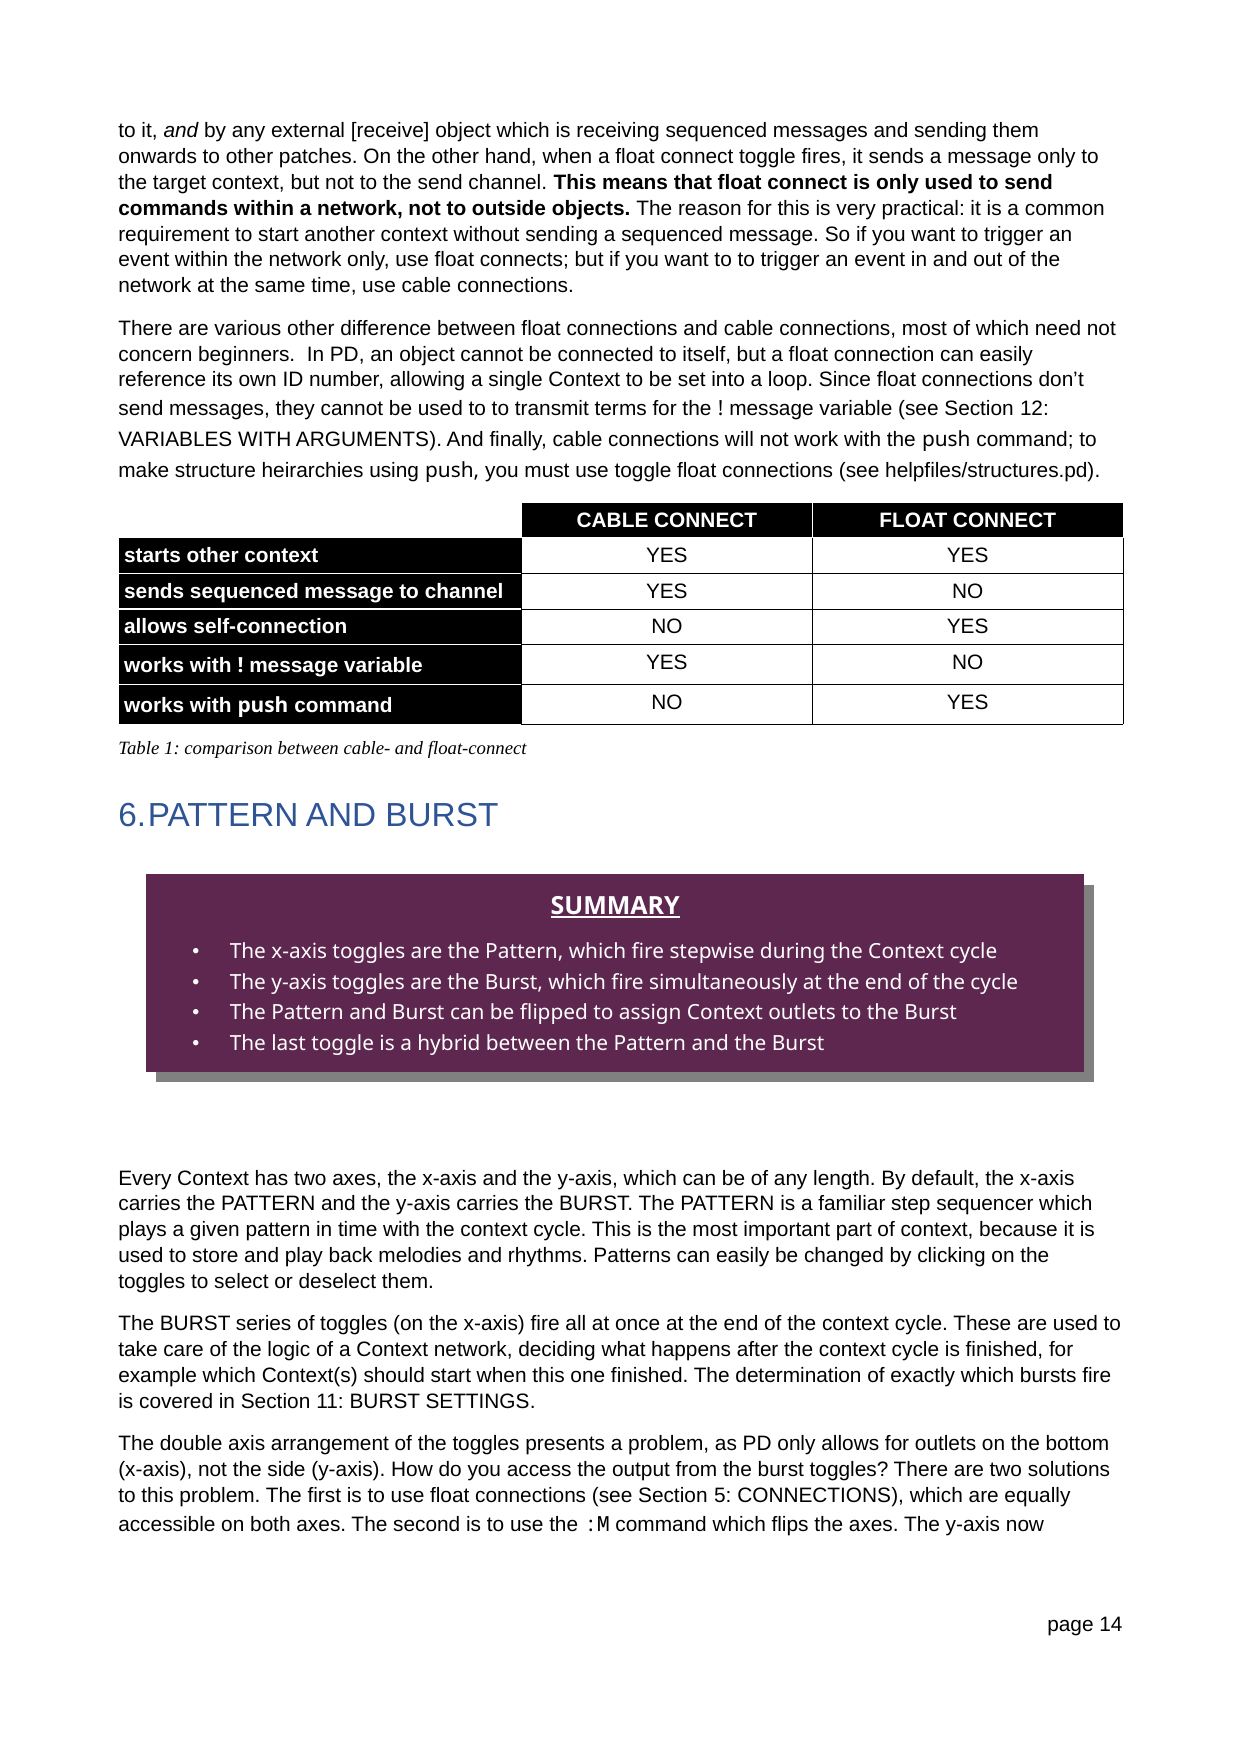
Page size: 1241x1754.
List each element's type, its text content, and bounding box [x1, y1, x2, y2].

text There are various other difference between float connections and cable connections, most of which need not concern beginners. In PD, an object cannot be connected to itself, but a float connection can easily reference its own ID number, allowing a single Context to be set into a loop. Since float connections don’t send messages, they cannot be used to to transmit terms for the ! message variable (see Section 12: VARIABLES WITH ARGUMENTS). And finally, cable connections will not work with the push command; to make structure heirarchies using push, you must use toggle float connections (see helpfiles/structures.pd). [118, 316, 1122, 483]
table_cell YES [522, 645, 812, 684]
text Every Context has two axes, the x-axis and the y-axis, which can be of any length. By default, the x-axis carries the PATTERN and the y-axis carries the BURST. The PATTERN is a familiar step sequencer which plays a given pattern in time with the context cycle. This is the most important part of context, because it is used to store and play back melodies and rhythms. Patterns can easily be changed by clicking on the toggles to select or deselect them. [118, 1165, 1122, 1293]
table_cell sends sequenced message to channel [119, 574, 521, 608]
subtitle SUMMARY [154, 888, 1075, 922]
table_cell allows self-connection [119, 610, 521, 644]
table_header CABLE CONNECT [522, 503, 812, 537]
list The last toggle is a hybrid between the Pattern and the Burst [192, 1028, 1075, 1056]
table_cell NO [813, 574, 1123, 608]
table_header [118, 502, 521, 537]
list The Pattern and Burst can be flipped to assign Context outlets to the Burst [192, 997, 1075, 1026]
table_cell YES [813, 610, 1123, 644]
table_cell NO [522, 685, 812, 724]
text to it, and by any external [receive] object which is receiving sequenced messages and sending them onwards to other patches. On the other hand, when a float connect toggle fires, it sends a message only to the target context, but not to the send channel. This means that float connect is only used to send commands within a network, not to outside objects. The reason for this is very practical: it is a common requirement to start another context without sending a sequenced message. So if you want to trigger an event within the network only, use float connects; but if you want to to trigger an event in and out of the network at the same time, use cable connections. [118, 118, 1122, 297]
table_cell YES [522, 539, 812, 573]
table_header FLOAT CONNECT [813, 503, 1123, 537]
table_cell YES [813, 539, 1123, 573]
table_cell YES [522, 574, 812, 608]
table_cell YES [813, 685, 1123, 724]
table_cell NO [813, 645, 1123, 684]
table_cell works with ! message variable [119, 645, 521, 684]
table_cell starts other context [119, 539, 521, 573]
list The x-axis toggles are the Pattern, which fire stepwise during the Context cycle [192, 936, 1075, 964]
text Table 1: comparison between cable- and float-connect [118, 737, 1122, 758]
table_cell NO [522, 610, 812, 644]
text The BURST series of toggles (on the x-axis) fire all at once at the end of the context cycle. These are used to take care of the logic of a Context network, deciding what happens after the context cycle is finished, for example which Context(s) should start when this one finished. The determination of exactly which bursts fire is covered in Section 11: BURST SETTINGS. [118, 1311, 1122, 1413]
table_cell works with push command [119, 685, 521, 724]
text The double axis arrangement of the toggles presents a problem, as PD only allows for outlets on the bottom (x-axis), not the side (y-axis). How do you access the output from the burst toggles? There are two solutions to this problem. The first is to use float connections (see Section 5: CONNECTIONS), which are equally accessible on both axes. The second is to use the :M command which flips the axes. The y-axis now [118, 1431, 1122, 1537]
list The y-axis toggles are the Burst, which fire simultaneously at the end of the cycle [192, 967, 1075, 995]
subtitle PATTERN AND BURST [118, 795, 1122, 834]
